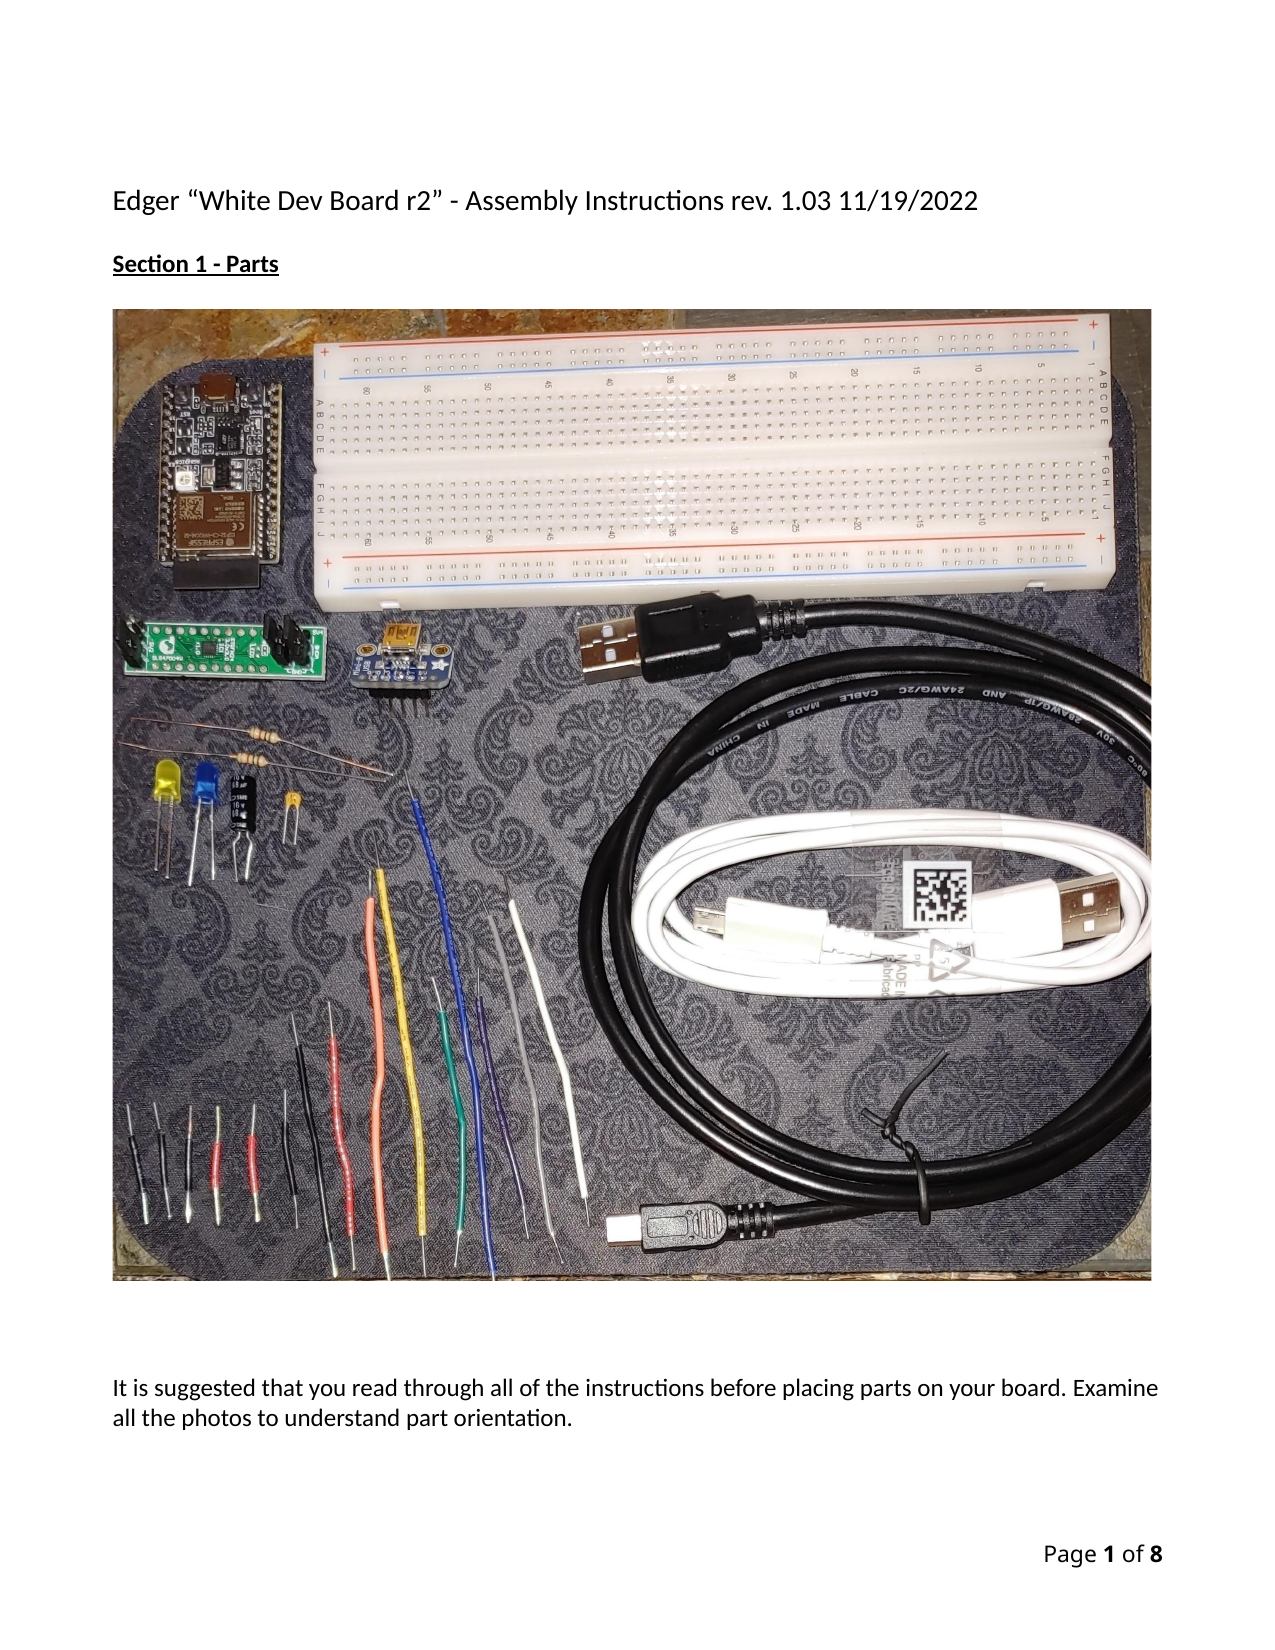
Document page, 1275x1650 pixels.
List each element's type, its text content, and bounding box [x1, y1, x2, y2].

text Section 1 - Parts [112, 248, 1162, 278]
text It is suggested that you read through all of the instructions before placing parts on your board. Examine all the photos to understand part orientation. [112, 1372, 1162, 1433]
text Edger “White Dev Board r2” - Assembly Instructions rev. 1.03 11/19/2022 [112, 182, 1162, 217]
